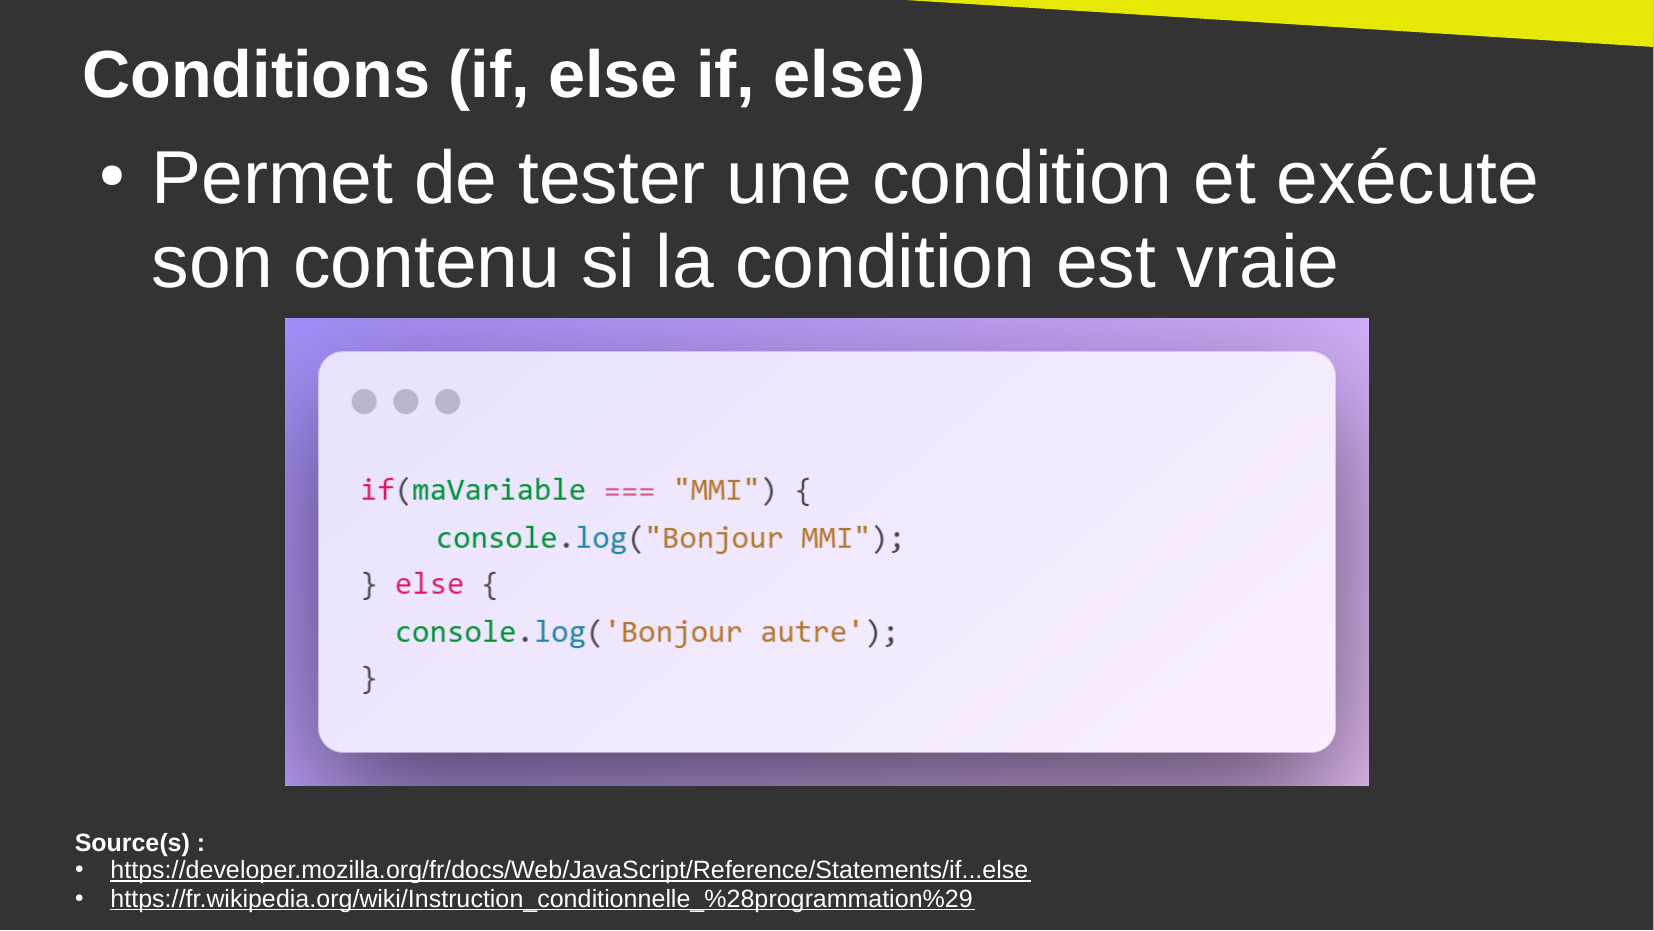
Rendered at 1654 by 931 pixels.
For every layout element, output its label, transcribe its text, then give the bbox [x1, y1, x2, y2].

text_box Source(s) : https://developer.mozilla.org/fr/docs/Web/JavaScript/Reference/Statements/if...else https://fr.wikipedia.org/wiki/Instruction_conditionnelle_%28programmation%29 [60, 820, 1583, 920]
title Conditions (if, else if, else) [82, 37, 1571, 114]
text_box [905, 0, 1654, 48]
picture [285, 318, 1369, 786]
list Permet de tester une condition et exécute son contenu si la condition est vraie [80, 135, 1620, 544]
